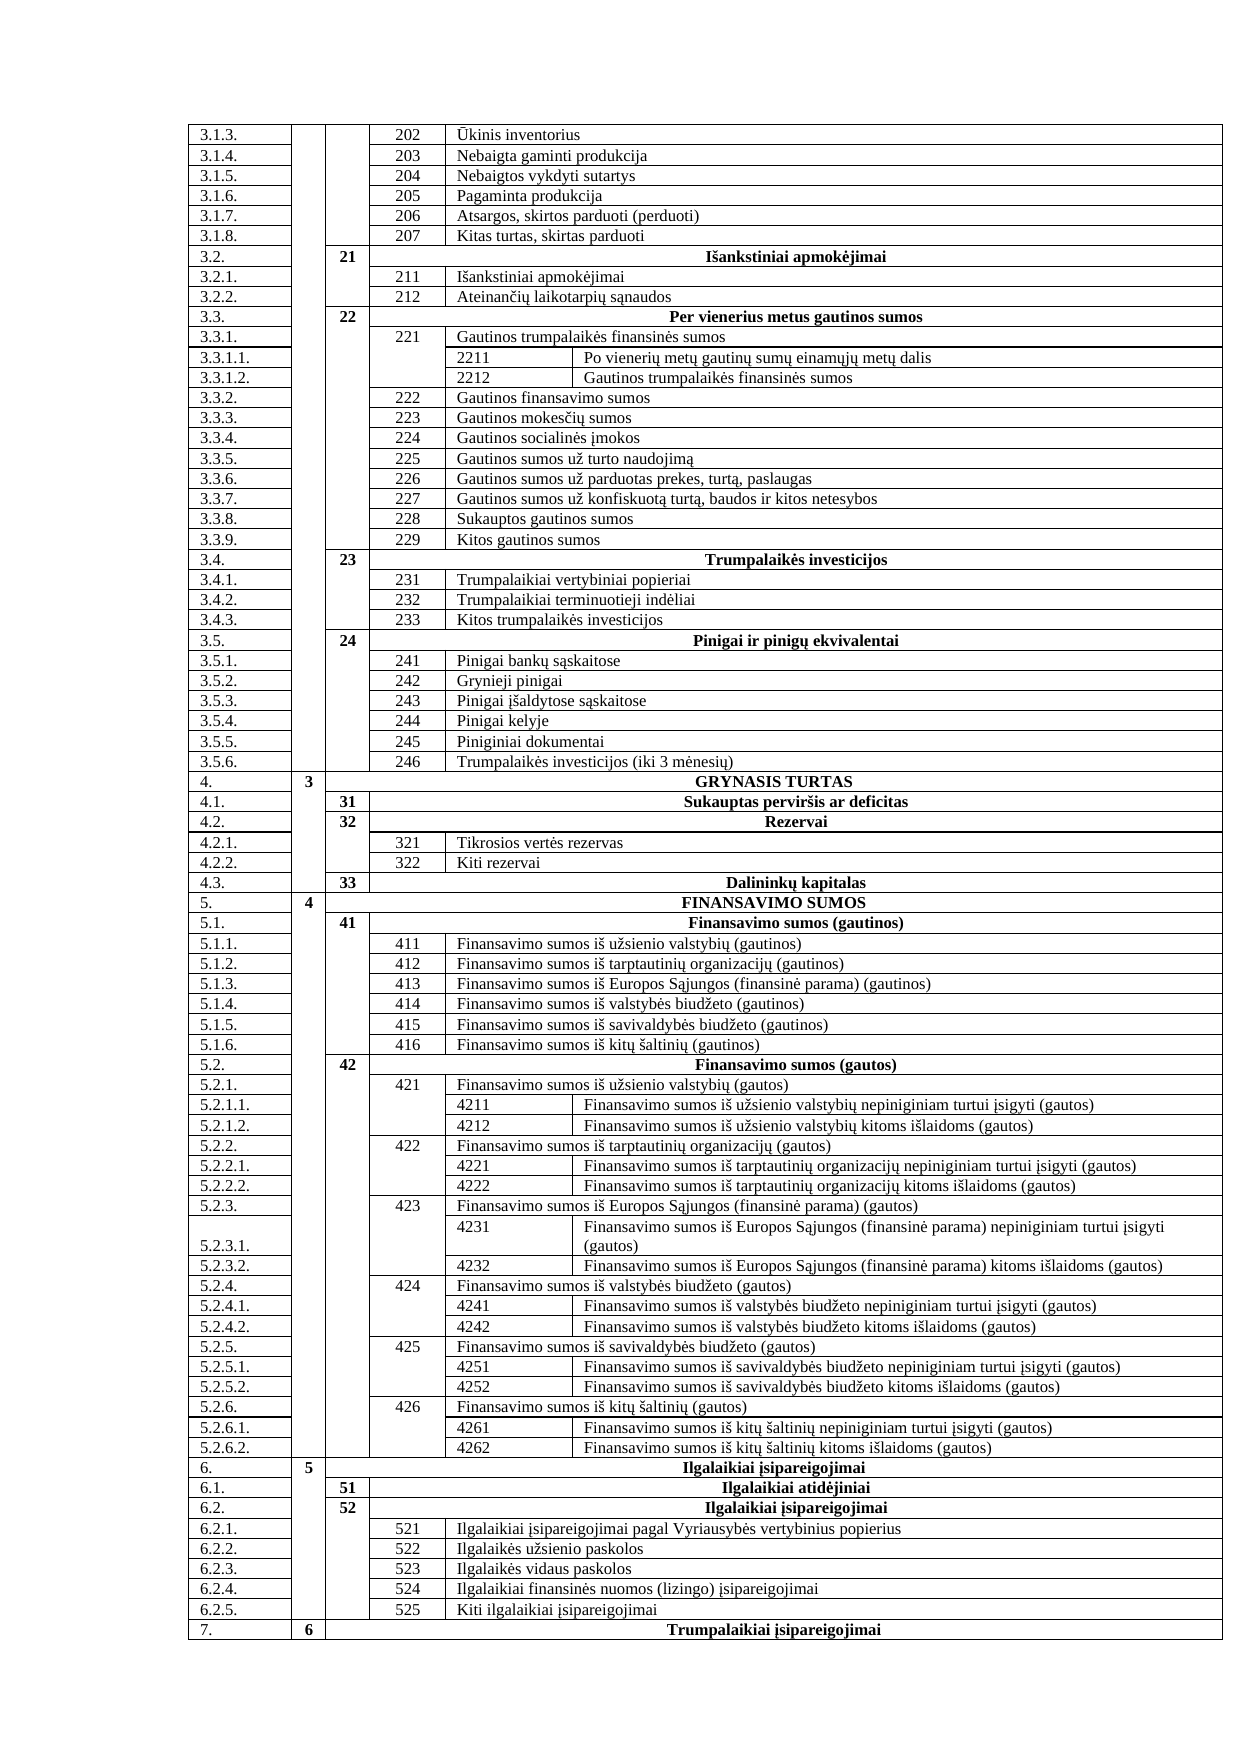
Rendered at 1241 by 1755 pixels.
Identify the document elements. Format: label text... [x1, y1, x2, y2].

table_cell Piniginiai dokumentai [446, 731, 1222, 751]
table_cell 4212 [446, 1115, 572, 1134]
table_cell Trumpalaikiai įsipareigojimai [326, 1620, 1222, 1639]
table_cell 3.1.8. [189, 226, 291, 245]
table_cell 52 [326, 1498, 369, 1618]
table_cell Kiti ilgalaikiai įsipareigojimai [446, 1599, 1222, 1618]
table_cell Kitas turtas, skirtas parduoti [446, 226, 1222, 245]
table_cell 421 [370, 1075, 445, 1134]
table_cell 5.2.1. [189, 1075, 291, 1094]
table_cell 212 [370, 287, 445, 306]
table_cell 4.3. [189, 873, 291, 892]
table_cell 228 [370, 509, 445, 528]
table_cell 5. [189, 893, 291, 912]
table_cell Gautinos trumpalaikės finansinės sumos [573, 368, 1222, 387]
table_cell Trumpalaikės investicijos (iki 3 mėnesių) [446, 752, 1222, 771]
table_cell 524 [370, 1579, 445, 1598]
table_cell 5.2.3. [189, 1196, 291, 1215]
table_cell 3 [292, 772, 325, 892]
table_cell 33 [326, 873, 369, 892]
table_cell 4252 [446, 1377, 572, 1396]
table_cell Pinigai įšaldytose sąskaitose [446, 691, 1222, 710]
table_cell 4242 [446, 1316, 572, 1336]
table_cell 207 [370, 226, 445, 245]
table_cell Finansavimo sumos iš tarptautinių organizacijų (gautos) [446, 1136, 1222, 1155]
table_cell 42 [326, 1055, 369, 1457]
table_cell Gautinos sumos už turto naudojimą [446, 449, 1222, 468]
table_cell 424 [370, 1276, 445, 1336]
table_cell 241 [370, 651, 445, 670]
table_cell 523 [370, 1559, 445, 1578]
table_cell 4.2. [189, 812, 291, 831]
table_cell 321 [370, 833, 445, 852]
table_cell 5.2.1.1. [189, 1095, 291, 1114]
table_cell 6.2.3. [189, 1559, 291, 1578]
table_cell 2212 [446, 368, 572, 387]
table_cell 202 [370, 125, 445, 144]
table_cell Finansavimo sumos iš tarptautinių organizacijų nepiniginiam turtui įsigyti (gautos) [573, 1156, 1222, 1175]
table_cell 227 [370, 489, 445, 508]
table_cell 423 [370, 1196, 445, 1275]
table_cell 225 [370, 449, 445, 468]
table_cell 5.1.3. [189, 974, 291, 993]
table_cell Rezervai [370, 812, 1222, 831]
table_cell 3.5.4. [189, 711, 291, 730]
table_cell 4.1. [189, 792, 291, 811]
table_cell 245 [370, 731, 445, 751]
table_cell 2211 [446, 348, 572, 367]
table_cell 7. [189, 1620, 291, 1639]
table_cell 3.2.2. [189, 287, 291, 306]
table_cell Finansavimo sumos iš valstybės biudžeto (gautinos) [446, 994, 1222, 1013]
table_cell 4211 [446, 1095, 572, 1114]
table_cell 5.2.5. [189, 1337, 291, 1356]
table_cell 3.5. [189, 630, 291, 649]
table_cell 51 [326, 1478, 369, 1497]
table_cell 232 [370, 590, 445, 609]
table_cell 3.2. [189, 246, 291, 266]
table_cell Finansavimo sumos iš savivaldybės biudžeto (gautinos) [446, 1014, 1222, 1033]
table_cell Finansavimo sumos iš kitų šaltinių nepiniginiam turtui įsigyti (gautos) [573, 1418, 1222, 1437]
table_cell Ilgalaikiai atidėjiniai [370, 1478, 1222, 1497]
table_cell 203 [370, 145, 445, 164]
table_cell Finansavimo sumos iš savivaldybės biudžeto (gautos) [446, 1337, 1222, 1356]
table_cell Finansavimo sumos iš valstybės biudžeto nepiniginiam turtui įsigyti (gautos) [573, 1296, 1222, 1315]
table_cell 3.4.1. [189, 570, 291, 589]
table_cell 5.2.2. [189, 1136, 291, 1155]
table_cell 3.3.1. [189, 327, 291, 346]
table_cell Finansavimo sumos iš valstybės biudžeto (gautos) [446, 1276, 1222, 1295]
table_cell Kitos trumpalaikės investicijos [446, 610, 1222, 629]
table_cell 211 [370, 267, 445, 286]
table_cell Sukauptas perviršis ar deficitas [370, 792, 1222, 811]
table_cell 3.3.1.1. [189, 348, 291, 367]
table_cell 422 [370, 1136, 445, 1195]
table_cell Ilgalaikės užsienio paskolos [446, 1539, 1222, 1558]
table_cell 4. [189, 772, 291, 791]
table_cell Finansavimo sumos iš užsienio valstybių (gautinos) [446, 934, 1222, 953]
table_cell 4.2.2. [189, 853, 291, 872]
table_cell 322 [370, 853, 445, 872]
table_cell 3.4.3. [189, 610, 291, 629]
table_cell Finansavimo sumos iš užsienio valstybių nepiniginiam turtui įsigyti (gautos) [573, 1095, 1222, 1114]
table_cell 243 [370, 691, 445, 710]
table_cell 3.1.7. [189, 206, 291, 225]
table_cell Finansavimo sumos iš užsienio valstybių (gautos) [446, 1075, 1222, 1094]
table_cell GRYNASIS TURTAS [326, 772, 1222, 791]
table_cell Finansavimo sumos iš užsienio valstybių kitoms išlaidoms (gautos) [573, 1115, 1222, 1134]
table_cell 4251 [446, 1357, 572, 1376]
table_cell Finansavimo sumos (gautinos) [370, 913, 1222, 932]
table_cell 224 [370, 428, 445, 447]
table_cell Atsargos, skirtos parduoti (perduoti) [446, 206, 1222, 225]
table_cell Po vienerių metų gautinų sumų einamųjų metų dalis [573, 348, 1222, 367]
table_cell 6.2.5. [189, 1599, 291, 1618]
table_cell Trumpalaikės investicijos [370, 550, 1222, 569]
table_cell 246 [370, 752, 445, 771]
table_cell Kiti rezervai [446, 853, 1222, 872]
table_cell 3.2.1. [189, 267, 291, 286]
table_cell Tikrosios vertės rezervas [446, 833, 1222, 852]
table_cell 5.2.1.2. [189, 1115, 291, 1134]
table_cell Gautinos sumos už parduotas prekes, turtą, paslaugas [446, 469, 1222, 488]
table_cell Pinigai ir pinigų ekvivalentai [370, 630, 1222, 649]
table_cell 5.2.4.2. [189, 1316, 291, 1336]
table_cell 6.1. [189, 1478, 291, 1497]
table_cell Gautinos trumpalaikės finansinės sumos [446, 327, 1222, 346]
table_cell 242 [370, 671, 445, 690]
table_cell Finansavimo sumos iš savivaldybės biudžeto nepiniginiam turtui įsigyti (gautos) [573, 1357, 1222, 1376]
table_cell 244 [370, 711, 445, 730]
table_cell 4262 [446, 1438, 572, 1457]
table_cell Finansavimo sumos iš Europos Sąjungos (finansinė parama) (gautos) [446, 1196, 1222, 1215]
table_cell 6.2. [189, 1498, 291, 1517]
table_cell 3.5.3. [189, 691, 291, 710]
table_cell Trumpalaikiai vertybiniai popieriai [446, 570, 1222, 589]
table_cell 6 [292, 1620, 325, 1639]
table_cell 3.5.2. [189, 671, 291, 690]
table_cell 5.2.5.1. [189, 1357, 291, 1376]
table_cell Gautinos finansavimo sumos [446, 388, 1222, 407]
table_cell 3.1.5. [189, 166, 291, 185]
table_cell 6.2.1. [189, 1519, 291, 1538]
table_cell Finansavimo sumos iš savivaldybės biudžeto kitoms išlaidoms (gautos) [573, 1377, 1222, 1396]
table_cell Ilgalaikės vidaus paskolos [446, 1559, 1222, 1578]
table_cell 5.1.6. [189, 1035, 291, 1054]
table_cell 3.5.6. [189, 752, 291, 771]
table_cell 204 [370, 166, 445, 185]
table_cell 5.2.3.1. [189, 1216, 291, 1255]
table_cell Dalininkų kapitalas [370, 873, 1222, 892]
table_cell 4.2.1. [189, 833, 291, 852]
table_cell 4232 [446, 1256, 572, 1275]
table_cell 5.1.5. [189, 1014, 291, 1033]
table_cell 6. [189, 1458, 291, 1477]
table_cell Kitos gautinos sumos [446, 529, 1222, 548]
table_cell 5.2.3.2. [189, 1256, 291, 1275]
table_cell Grynieji pinigai [446, 671, 1222, 690]
table_cell Nebaigta gaminti produkcija [446, 145, 1222, 164]
table_cell Ilgalaikiai įsipareigojimai [326, 1458, 1222, 1477]
table_cell 411 [370, 934, 445, 953]
table_cell 205 [370, 186, 445, 205]
table_cell Per vienerius metus gautinos sumos [370, 307, 1222, 326]
table_cell Finansavimo sumos iš kitų šaltinių (gautos) [446, 1397, 1222, 1416]
table_cell 4231 [446, 1216, 572, 1255]
table_cell 226 [370, 469, 445, 488]
table_cell [292, 125, 325, 771]
table_cell 3.5.5. [189, 731, 291, 751]
table_cell 5.2.2.1. [189, 1156, 291, 1175]
table_cell Ilgalaikiai finansinės nuomos (lizingo) įsipareigojimai [446, 1579, 1222, 1598]
table_cell 5.2.2.2. [189, 1176, 291, 1195]
table_cell Finansavimo sumos iš kitų šaltinių (gautinos) [446, 1035, 1222, 1054]
table_cell Trumpalaikiai terminuotieji indėliai [446, 590, 1222, 609]
table_cell Ilgalaikiai įsipareigojimai pagal Vyriausybės vertybinius popierius [446, 1519, 1222, 1538]
table_cell Finansavimo sumos iš valstybės biudžeto kitoms išlaidoms (gautos) [573, 1316, 1222, 1336]
table_cell 521 [370, 1519, 445, 1538]
table_cell 525 [370, 1599, 445, 1618]
table_cell 5.1. [189, 913, 291, 932]
table_cell 206 [370, 206, 445, 225]
table_cell 4221 [446, 1156, 572, 1175]
table_cell 3.1.3. [189, 125, 291, 144]
table_cell 32 [326, 812, 369, 872]
table_cell 222 [370, 388, 445, 407]
table_cell 522 [370, 1539, 445, 1558]
table_cell 5.1.1. [189, 934, 291, 953]
table_cell Ateinančių laikotarpių sąnaudos [446, 287, 1222, 306]
table_cell Finansavimo sumos iš Europos Sąjungos (finansinė parama) nepiniginiam turtui įsigyti (gautos) [573, 1216, 1222, 1255]
table_cell 3.5.1. [189, 651, 291, 670]
table_cell 3.3. [189, 307, 291, 326]
table_cell Gautinos socialinės įmokos [446, 428, 1222, 447]
table_cell 3.4. [189, 550, 291, 569]
table_cell Finansavimo sumos (gautos) [370, 1055, 1222, 1074]
table_cell Finansavimo sumos iš Europos Sąjungos (finansinė parama) kitoms išlaidoms (gautos) [573, 1256, 1222, 1275]
table_cell [326, 125, 369, 245]
table_cell 415 [370, 1014, 445, 1033]
table_cell 3.3.3. [189, 408, 291, 427]
table_cell 5 [292, 1458, 325, 1618]
table_cell 6.2.4. [189, 1579, 291, 1598]
table_cell 3.3.2. [189, 388, 291, 407]
table_cell 223 [370, 408, 445, 427]
table_cell Gautinos sumos už konfiskuotą turtą, baudos ir kitos netesybos [446, 489, 1222, 508]
table_cell 3.3.5. [189, 449, 291, 468]
table_cell Finansavimo sumos iš tarptautinių organizacijų kitoms išlaidoms (gautos) [573, 1176, 1222, 1195]
table_cell Pagaminta produkcija [446, 186, 1222, 205]
table_cell Sukauptos gautinos sumos [446, 509, 1222, 528]
table_cell 3.1.6. [189, 186, 291, 205]
table_cell 23 [326, 550, 369, 629]
table_cell 6.2.2. [189, 1539, 291, 1558]
table_cell 24 [326, 630, 369, 771]
table_cell 229 [370, 529, 445, 548]
table_cell Gautinos mokesčių sumos [446, 408, 1222, 427]
table_cell Išankstiniai apmokėjimai [446, 267, 1222, 286]
table_cell 3.3.8. [189, 509, 291, 528]
table_cell 31 [326, 792, 369, 811]
table_cell 3.3.6. [189, 469, 291, 488]
table_cell 5.1.2. [189, 954, 291, 973]
table_cell 414 [370, 994, 445, 1013]
table_cell 412 [370, 954, 445, 973]
table_cell 4241 [446, 1296, 572, 1315]
table_cell 4 [292, 893, 325, 1457]
table_cell Finansavimo sumos iš kitų šaltinių kitoms išlaidoms (gautos) [573, 1438, 1222, 1457]
table_cell 3.3.7. [189, 489, 291, 508]
table_cell 3.1.4. [189, 145, 291, 164]
table_cell 3.3.1.2. [189, 368, 291, 387]
table_cell 416 [370, 1035, 445, 1054]
table_cell Ūkinis inventorius [446, 125, 1222, 144]
table_cell 5.2. [189, 1055, 291, 1074]
table_cell 22 [326, 307, 369, 548]
table_cell 21 [326, 246, 369, 306]
table_cell Finansavimo sumos iš tarptautinių organizacijų (gautinos) [446, 954, 1222, 973]
table_cell 426 [370, 1397, 445, 1457]
table_cell Ilgalaikiai įsipareigojimai [370, 1498, 1222, 1517]
table_cell 425 [370, 1337, 445, 1396]
table_cell 231 [370, 570, 445, 589]
table_cell 4261 [446, 1418, 572, 1437]
table_cell 221 [370, 327, 445, 387]
table_cell 3.3.4. [189, 428, 291, 447]
table_cell Pinigai kelyje [446, 711, 1222, 730]
table_cell 4222 [446, 1176, 572, 1195]
table_cell Išankstiniai apmokėjimai [370, 246, 1222, 266]
table_cell 5.2.4.1. [189, 1296, 291, 1315]
table_cell Nebaigtos vykdyti sutartys [446, 166, 1222, 185]
table_cell 5.2.4. [189, 1276, 291, 1295]
table_cell 5.2.6.1. [189, 1418, 291, 1437]
table_cell 413 [370, 974, 445, 993]
table_cell 5.2.6.2. [189, 1438, 291, 1457]
table_cell 3.3.9. [189, 529, 291, 548]
table_cell 5.1.4. [189, 994, 291, 1013]
table_cell 5.2.5.2. [189, 1377, 291, 1396]
table_cell Finansavimo sumos iš Europos Sąjungos (finansinė parama) (gautinos) [446, 974, 1222, 993]
table_cell 3.4.2. [189, 590, 291, 609]
table_cell Pinigai bankų sąskaitose [446, 651, 1222, 670]
table_cell 5.2.6. [189, 1397, 291, 1416]
table_cell 233 [370, 610, 445, 629]
table_cell 41 [326, 913, 369, 1054]
table_cell FINANSAVIMO SUMOS [326, 893, 1222, 912]
